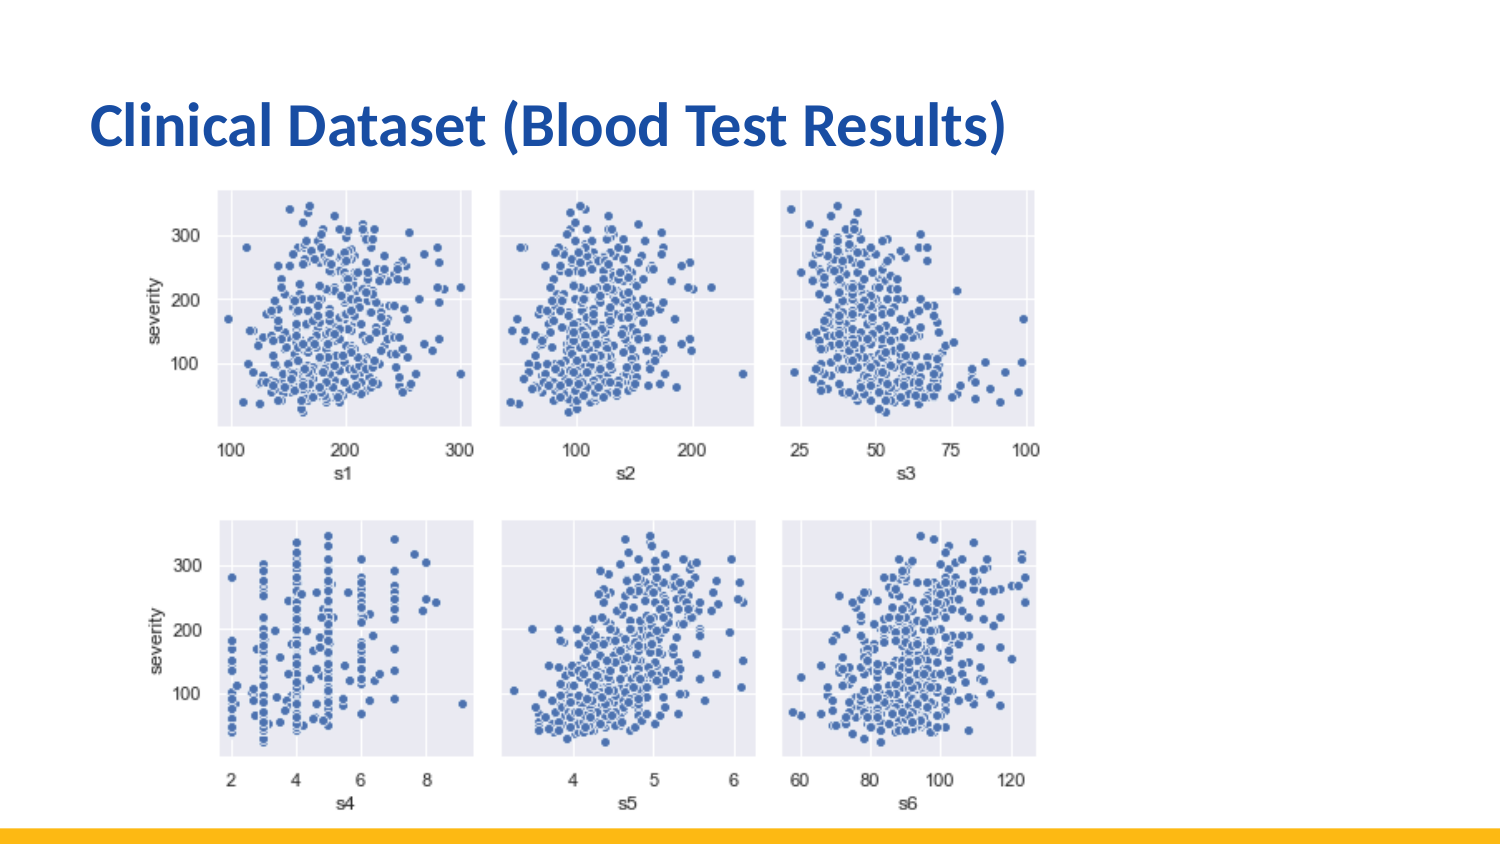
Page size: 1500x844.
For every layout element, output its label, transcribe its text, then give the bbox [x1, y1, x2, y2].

picture [137, 509, 1048, 825]
picture [135, 179, 1053, 496]
title Clinical Dataset (Blood Test Results) [75, 0, 1425, 197]
